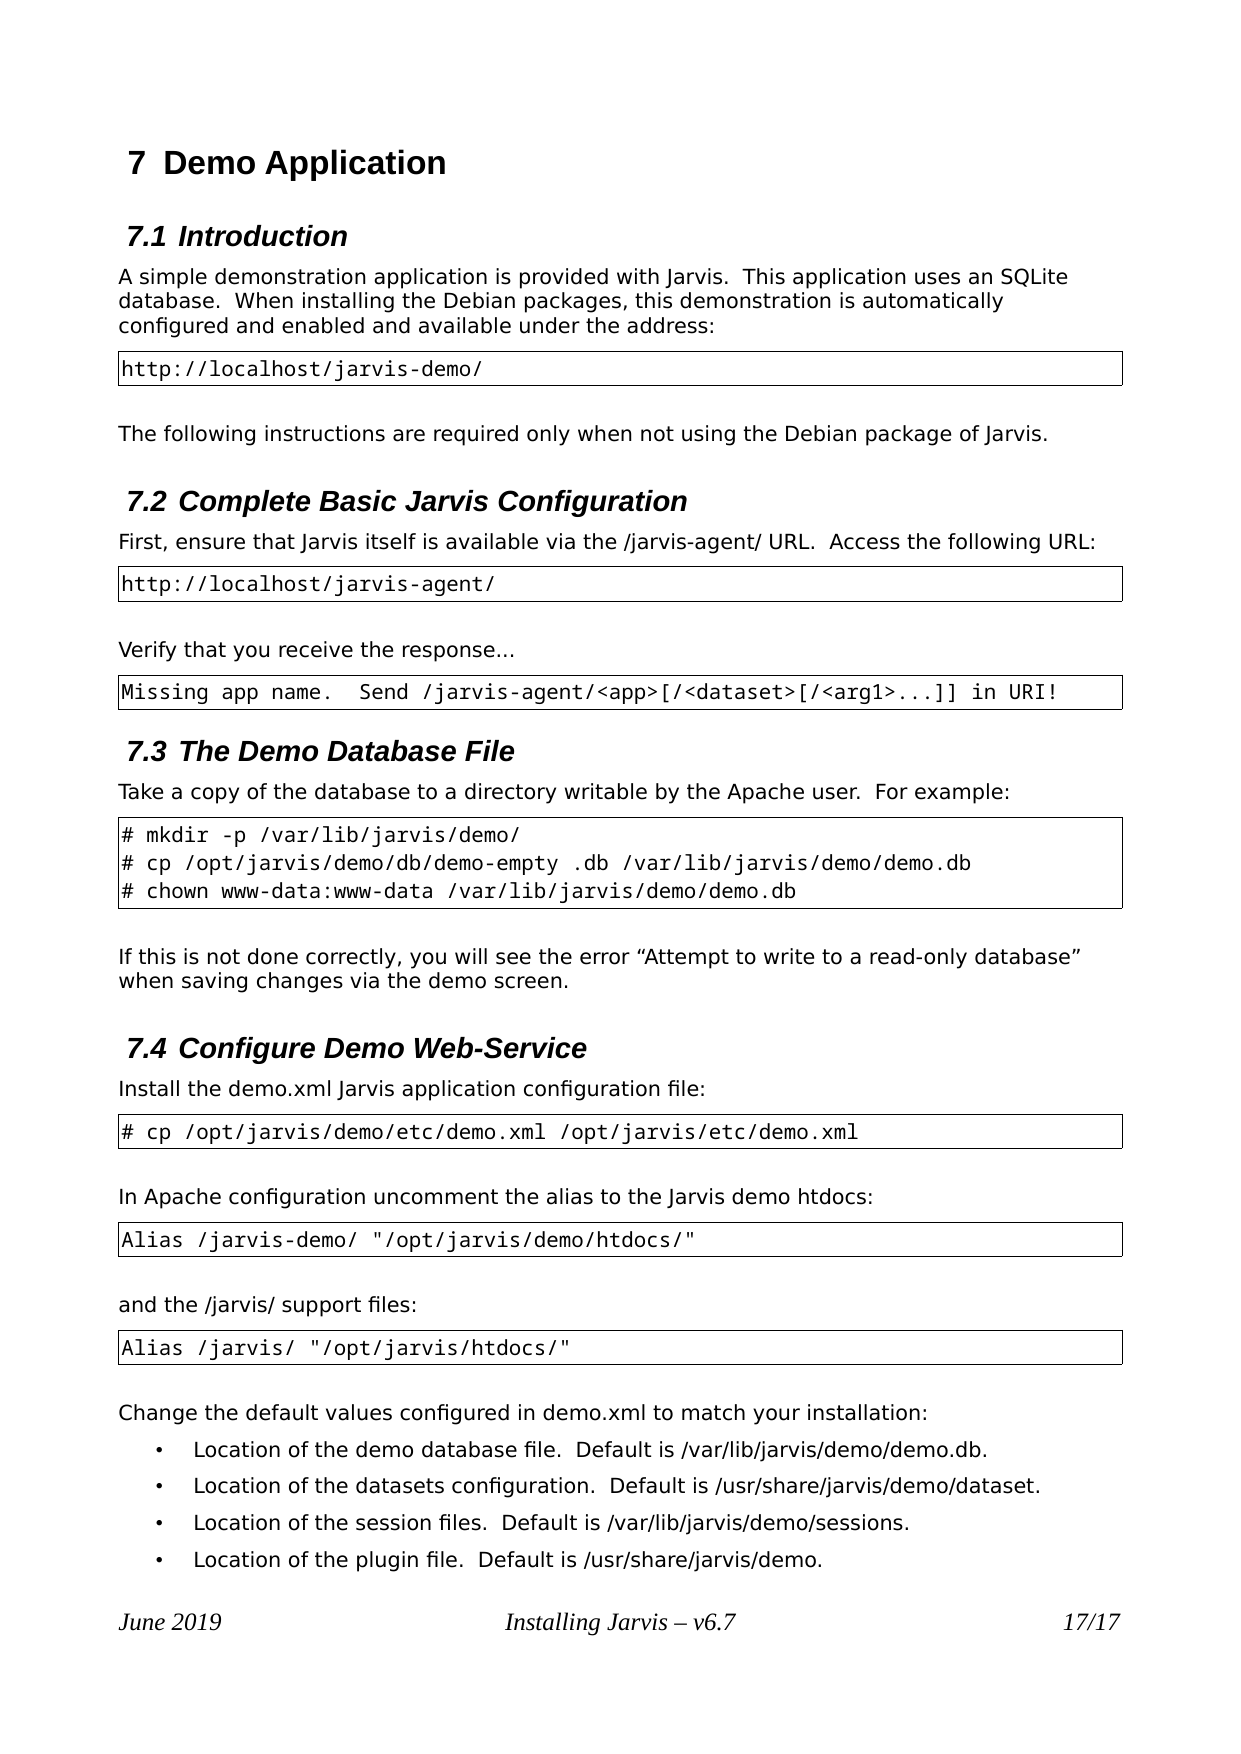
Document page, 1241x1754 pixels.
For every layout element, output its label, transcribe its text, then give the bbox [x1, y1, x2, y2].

subtitle Complete Basic Jarvis Configuration [118, 484, 1122, 517]
text Missing app name. Send /jarvis-agent/<app>[/<dataset>[/<arg1>...]] in URI! [119, 676, 1122, 709]
text # mkdir -p /var/lib/jarvis/demo/ [119, 818, 1122, 845]
text Change the default values configured in demo.xml to match your installation: [118, 1401, 1122, 1425]
text The following instructions are required only when not using the Debian package of Jarvis. [118, 422, 1122, 446]
text Verify that you receive the response... [118, 638, 1122, 662]
text If this is not done correctly, you will see the error “Attempt to write to a read-only database” when saving changes via the demo screen. [118, 945, 1122, 993]
text A simple demonstration application is provided with Jarvis. This application uses an SQLite database. When installing the Debian packages, this demonstration is automatically configured and enabled and available under the address: [118, 265, 1122, 338]
list Location of the plugin file. Default is /usr/share/jarvis/demo. [156, 1548, 1122, 1572]
subtitle Demo Application [118, 143, 1122, 182]
list Location of the demo database file. Default is /var/lib/jarvis/demo/demo.db. [156, 1438, 1122, 1462]
text Alias /jarvis/ "/opt/jarvis/htdocs/" [119, 1331, 1122, 1364]
text http://localhost/jarvis-agent/ [119, 567, 1122, 601]
subtitle The Demo Database File [118, 734, 1122, 767]
text # cp /opt/jarvis/demo/etc/demo.xml /opt/jarvis/etc/demo.xml [119, 1115, 1122, 1148]
text http://localhost/jarvis-demo/ [119, 352, 1122, 385]
text In Apache configuration uncomment the alias to the Jarvis demo htdocs: [118, 1185, 1122, 1209]
list Location of the session files. Default is /var/lib/jarvis/demo/sessions. [156, 1511, 1122, 1536]
subtitle Configure Demo Web-Service [118, 1031, 1122, 1064]
text # cp /opt/jarvis/demo/db/demo-empty .db /var/lib/jarvis/demo/demo.db [119, 845, 1122, 874]
text First, ensure that Jarvis itself is available via the /jarvis-agent/ URL. Access the following URL: [118, 530, 1122, 554]
text Install the demo.xml Jarvis application configuration file: [118, 1077, 1122, 1101]
list Location of the datasets configuration. Default is /usr/share/jarvis/demo/dataset. [156, 1474, 1122, 1499]
subtitle Introduction [118, 219, 1122, 253]
text Alias /jarvis-demo/ "/opt/jarvis/demo/htdocs/" [119, 1223, 1122, 1256]
text # chown www-data:www-data /var/lib/jarvis/demo/demo.db [119, 874, 1122, 908]
text and the /jarvis/ support files: [118, 1293, 1122, 1317]
text Take a copy of the database to a directory writable by the Apache user. For example: [118, 780, 1122, 804]
